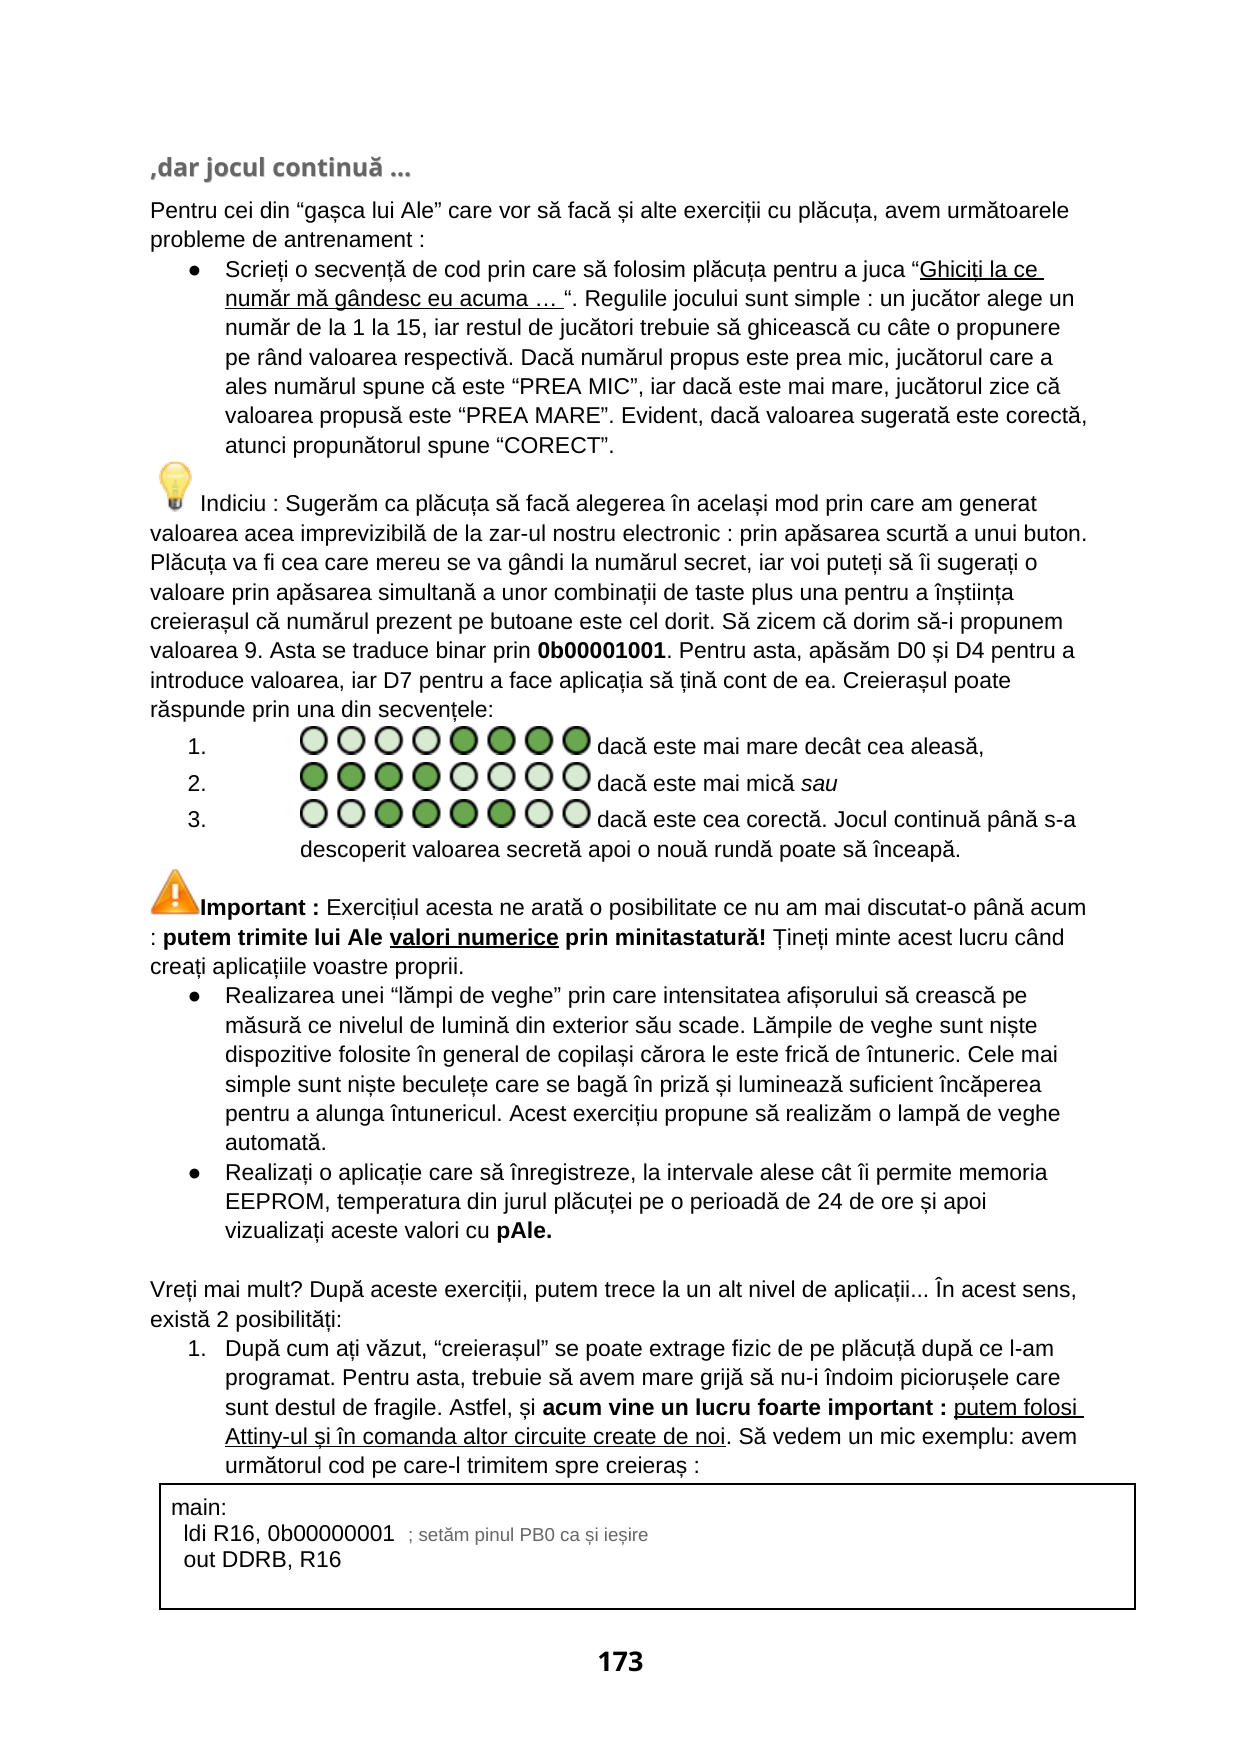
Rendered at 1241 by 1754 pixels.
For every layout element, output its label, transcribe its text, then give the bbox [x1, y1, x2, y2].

text Vreți mai mult? După aceste exerciții, putem trece la un alt nivel de aplicații... În acest sens, există 2 posibilități: [150, 1277, 1091, 1332]
text Important : Exercițiul acesta ne arată o posibilitate ce nu am mai discutat-o până acum : putem trimite lui Ale valori numerice prin minitastatură! Țineți minte acest lucru când creați aplicațiile voastre proprii. [150, 892, 1091, 979]
list Realizarea unei “lămpi de veghe” prin care intensitatea afișorului să crească pe măsură ce nivelul de lumină din exterior său scade. Lămpile de veghe sunt niște dispozitive folosite în general de copilași cărora le este frică de întuneric. Cele mai simple sunt niște beculețe care se bagă în priză și luminează suficient încăperea pentru a alunga întunericul. Acest exercițiu propune să realizăm o lampă de veghe automată. [187, 983, 1091, 1156]
list Realizați o aplicație care să înregistreze, la intervale alese cât îi permite memoria EEPROM, temperatura din jurul plăcuței pe o perioadă de 24 de ore și apoi vizualizați aceste valori cu pAle. [187, 1159, 1091, 1244]
picture [300, 762, 591, 791]
list dacă este mai mare decât cea aleasă, [187, 726, 1091, 759]
picture [300, 726, 591, 755]
picture [300, 799, 591, 828]
list dacă este cea corectă. Jocul continuă până s-a descoperit valoarea secretă apoi o nouă rundă poate să înceapă. [187, 800, 1091, 862]
picture [150, 865, 200, 916]
text Indiciu : Sugerăm ca plăcuța să facă alegerea în același mod prin care am generat valoarea acea imprevizibilă de la zar-ul nostru electronic : prin apăsarea scurtă a unui buton. Plăcuța va fi cea care mereu se va gândi la numărul secret, iar voi puteți să îi sugerați o valoare prin apăsarea simultană a unor combinații de taste plus una pentru a înștiința creierașul că numărul prezent pe butoane este cel dorit. Să zicem că dorim să-i propunem valoarea 9. Asta se traduce binar prin 0b00001001. Pentru asta, apăsăm D0 și D4 pentru a introduce valoarea, iar D7 pentru a face aplicația să țină cont de ea. Creierașul poate răspunde prin una din secvențele: [150, 462, 1091, 722]
list dacă este mai mică sau [187, 763, 1091, 796]
picture [150, 461, 200, 512]
list După cum ați văzut, “creierașul” se poate extrage fizic de pe plăcuță după ce l-am programat. Pentru asta, trebuie să avem mare grijă să nu-i îndoim piciorușele care sunt destul de fragile. Astfel, și acum vine un lucru foarte important : putem folosi Attiny-ul și în comanda altor circuite create de noi. Să vedem un mic exemplu: avem următorul cod pe care-l trimitem spre creieraș : [187, 1336, 1091, 1479]
subtitle ,dar jocul continuă … [150, 150, 1091, 184]
table_header main: ldi R16, 0b00000001 ; setăm pinul PB0 ca și ieșire out DDRB, R16 [161, 1485, 1134, 1608]
list Scrieți o secvență de cod prin care să folosim plăcuța pentru a juca “Ghiciți la ce număr mă gândesc eu acuma … “. Regulile jocului sunt simple : un jucător alege un număr de la 1 la 15, iar restul de jucători trebuie să ghicească cu câte o propunere pe rând valoarea respectivă. Dacă numărul propus este prea mic, jucătorul care a ales numărul spune că este “PREA MIC”, iar dacă este mai mare, jucătorul zice că valoarea propusă este “PREA MARE”. Evident, dacă valoarea sugerată este corectă, atunci propunătorul spune “CORECT”. [187, 256, 1091, 458]
text Pentru cei din “gașca lui Ale” care vor să facă și alte exerciții cu plăcuța, avem următoarele probleme de antrenament : [150, 197, 1091, 252]
